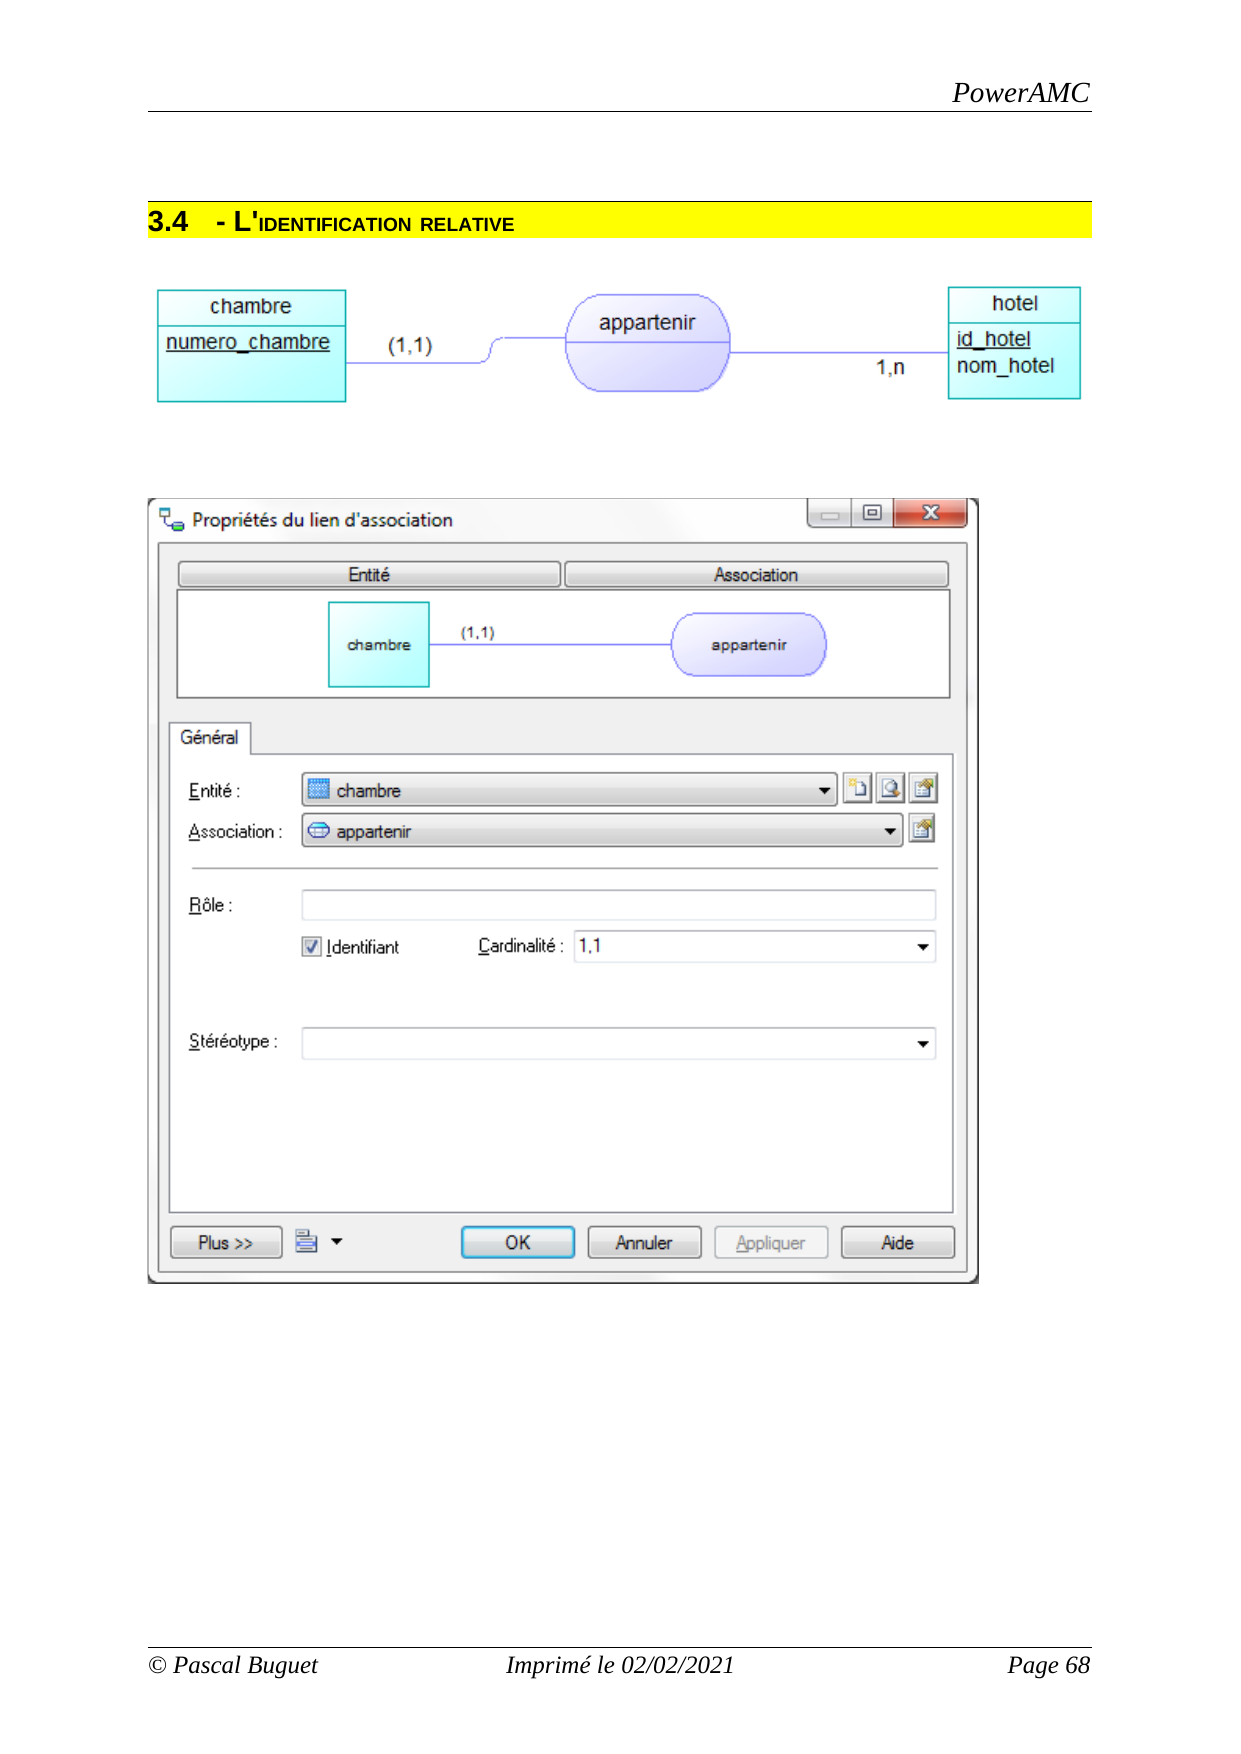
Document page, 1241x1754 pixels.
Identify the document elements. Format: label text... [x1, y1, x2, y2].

picture [147, 272, 1093, 413]
picture [147, 498, 979, 1284]
subtitle - L'identification relative [148, 202, 1092, 238]
